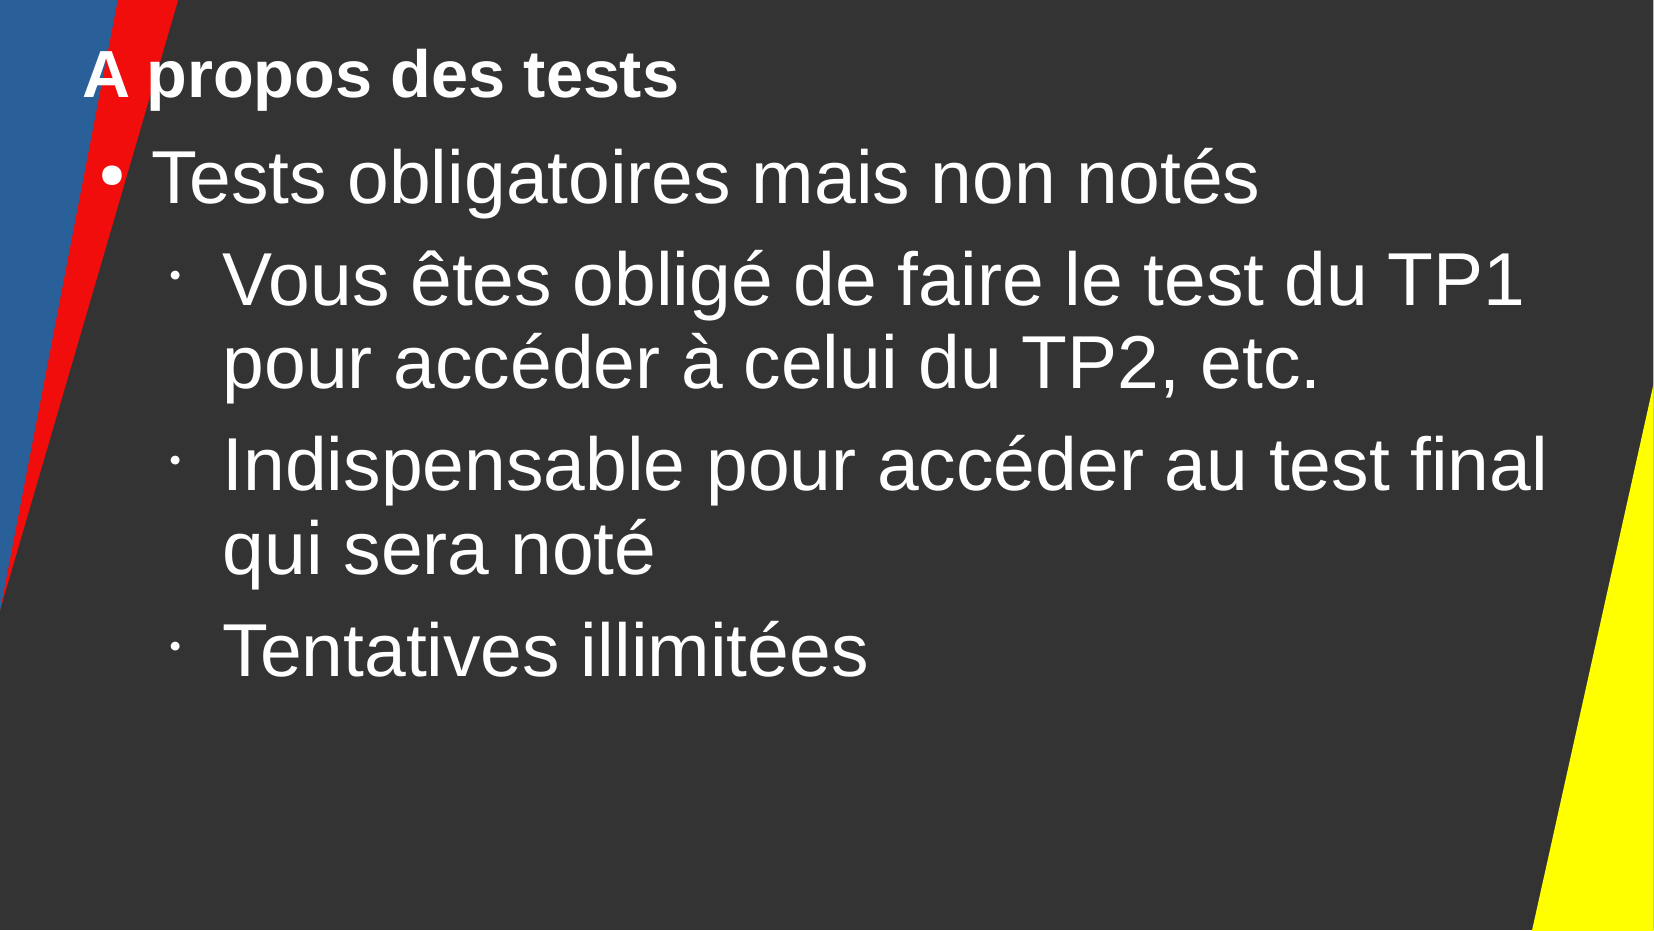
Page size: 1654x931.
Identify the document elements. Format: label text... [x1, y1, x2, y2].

title A propos des tests [82, 37, 1288, 122]
text_box [1531, 381, 1654, 931]
text_box [0, 0, 179, 612]
list Tests obligatoires mais non notés Vous êtes obligé de faire le test du TP1 pour accéder à celui du TP2, etc. Indispensable pour accéder au test final qui sera noté Tentatives illimitées [80, 135, 1560, 816]
